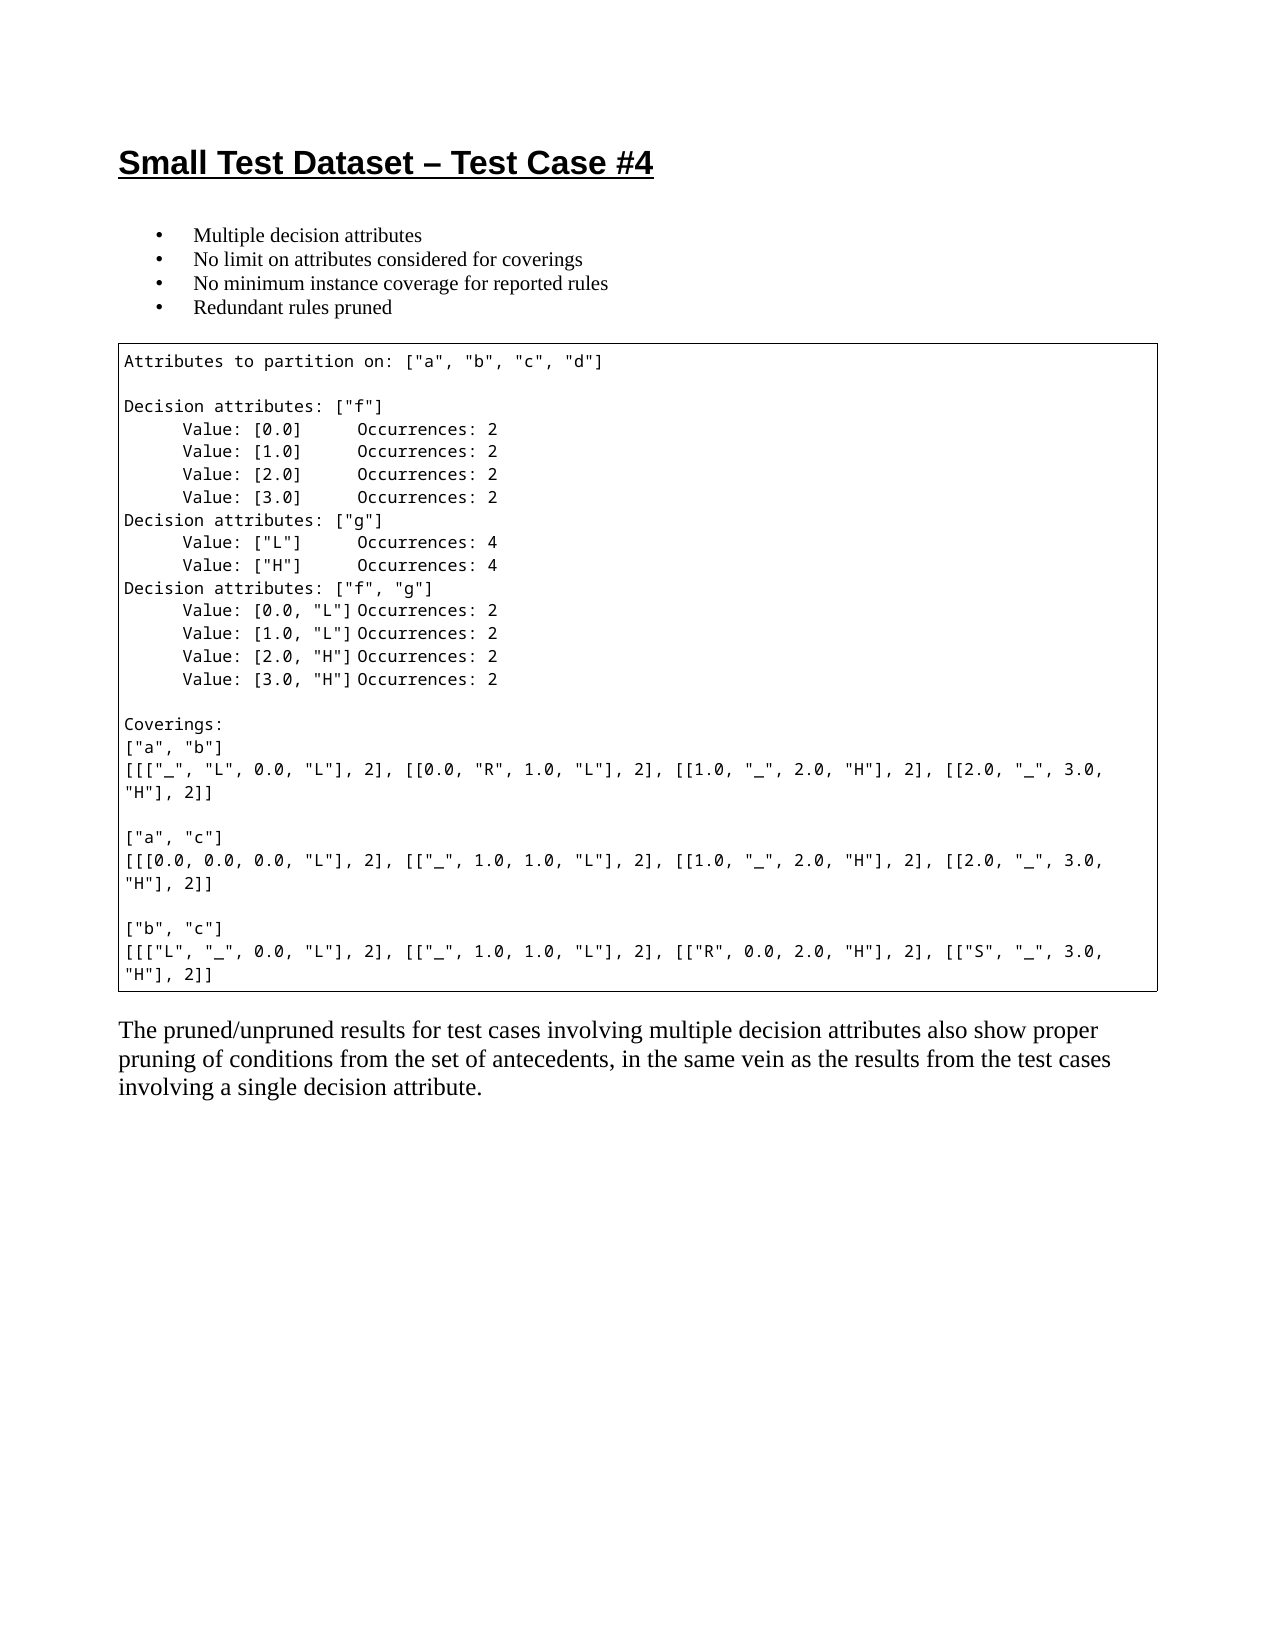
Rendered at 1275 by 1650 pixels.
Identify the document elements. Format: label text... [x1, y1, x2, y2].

list No limit on attributes considered for coverings [156, 247, 1157, 271]
subtitle Small Test Dataset – Test Case #4 [118, 143, 1157, 182]
list No minimum instance coverage for reported rules [156, 271, 1157, 295]
list Redundant rules pruned [156, 295, 1157, 319]
table_header Attributes to partition on: ["a", "b", "c", "d"] Decision attributes: ["f"] Value: [0.0] Occurrences: 2 Value: [1.0] Occurrences: 2 Value: [2.0] Occurrences: 2 Value: [3.0] Occurrences: 2 Decision attributes: ["g"] Value: ["L"] Occurrences: 4 Value: ["H"] Occurrences: 4 Decision attributes: ["f", "g"] Value: [0.0, "L"] Occurrences: 2 Value: [1.0, "L"] Occurrences: 2 Value: [2.0, "H"] Occurrences: 2 Value: [3.0, "H"] Occurrences: 2 Coverings: ["a", "b"] [[["_", "L", 0.0, "L"], 2], [[0.0, "R", 1.0, "L"], 2], [[1.0, "_", 2.0, "H"], 2], [[2.0, "_", 3.0, "H"], 2]] ["a", "c"] [[[0.0, 0.0, 0.0, "L"], 2], [["_", 1.0, 1.0, "L"], 2], [[1.0, "_", 2.0, "H"], 2], [[2.0, "_", 3.0, "H"], 2]] ["b", "c"] [[["L", "_", 0.0, "L"], 2], [["_", 1.0, 1.0, "L"], 2], [["R", 0.0, 2.0, "H"], 2], [["S", "_", 3.0, "H"], 2]] [119, 344, 1157, 991]
list Multiple decision attributes [156, 223, 1157, 247]
text The pruned/unpruned results for test cases involving multiple decision attributes also show proper pruning of conditions from the set of antecedents, in the same vein as the results from the test cases involving a single decision attribute. [118, 1015, 1157, 1101]
